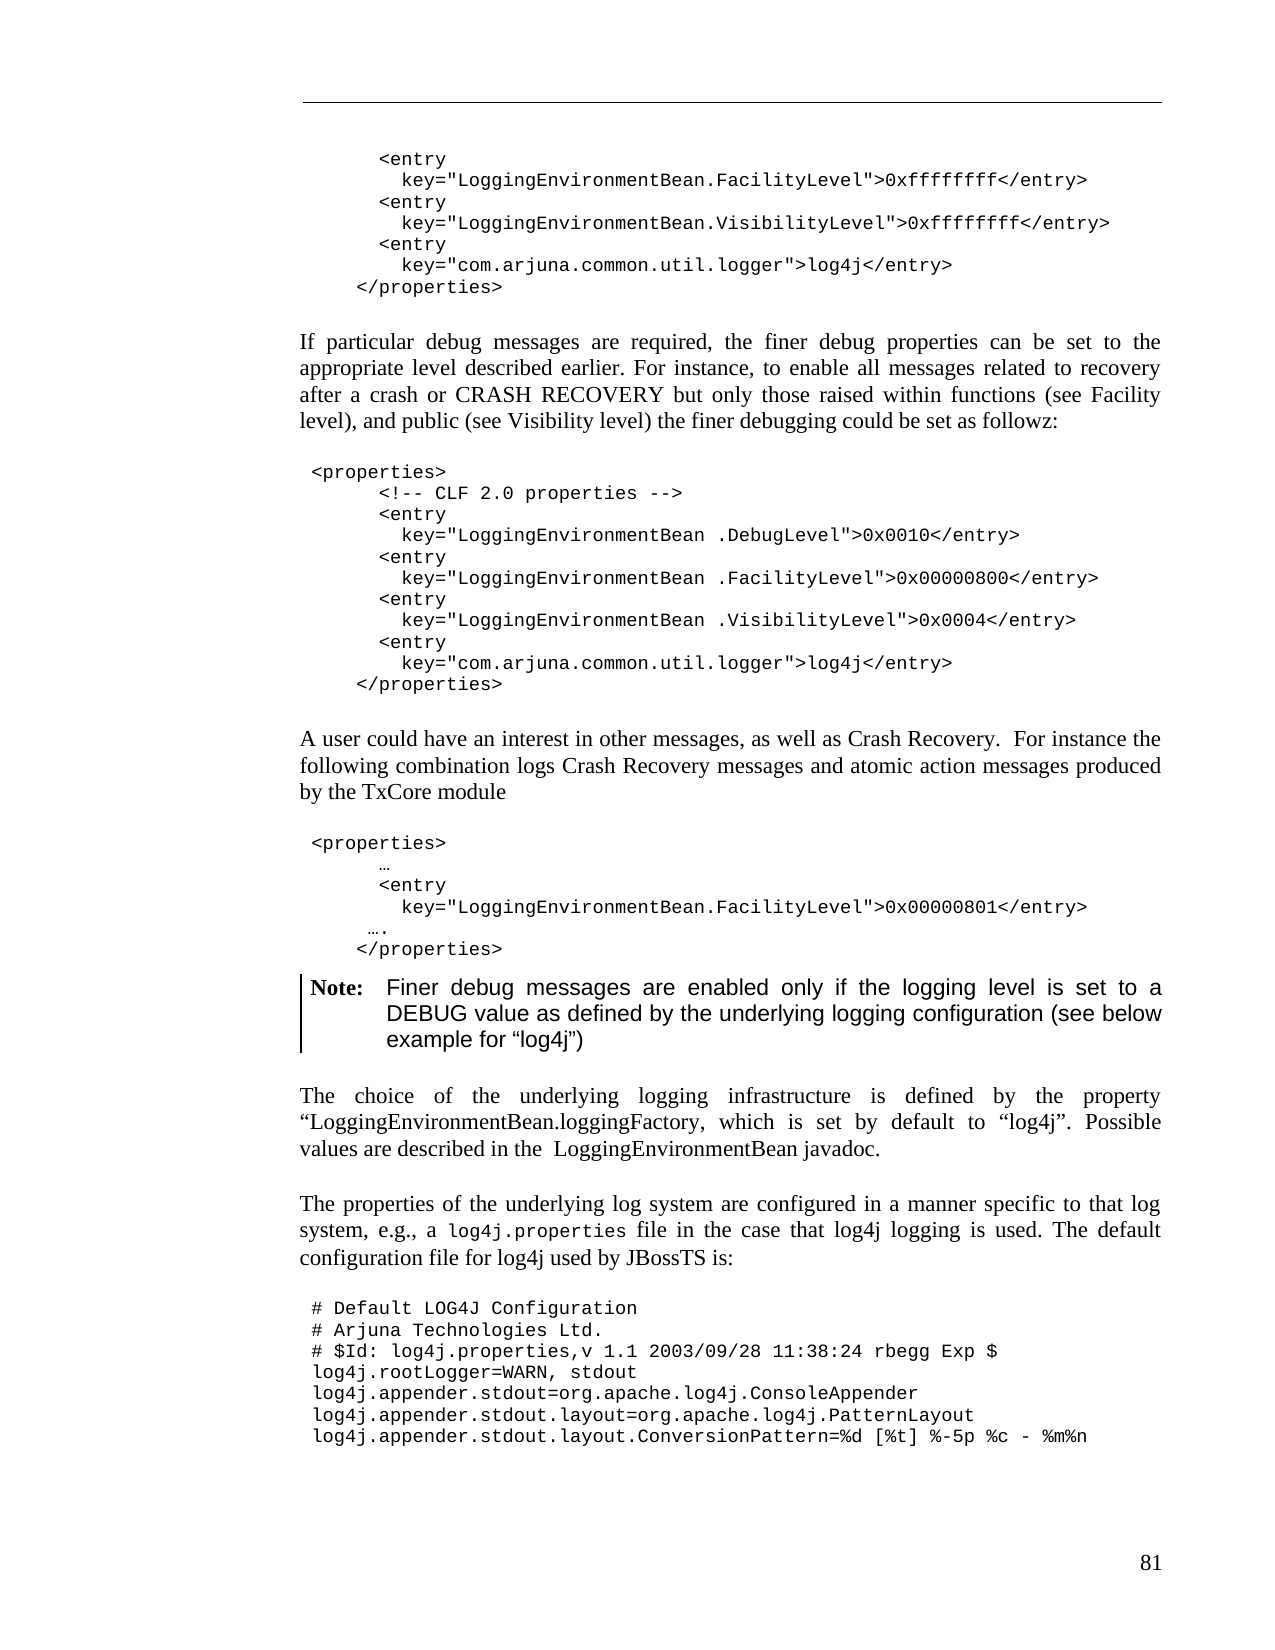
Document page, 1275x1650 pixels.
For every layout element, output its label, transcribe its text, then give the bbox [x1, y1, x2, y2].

text <!-- CLF 2.0 properties --> [311, 484, 1162, 505]
text log4j.appender.stdout.layout.ConversionPattern=%d [%t] %-5p %c - %m%n [311, 1427, 1162, 1448]
text log4j.rootLogger=WARN, stdout [311, 1363, 1162, 1384]
text </properties> [311, 675, 1162, 696]
text key="com.arjuna.common.util.logger">log4j</entry> [311, 654, 1162, 675]
text log4j.appender.stdout=org.apache.log4j.ConsoleAppender [311, 1384, 1162, 1405]
text key="com.arjuna.common.util.logger">log4j</entry> [311, 256, 1162, 277]
text <properties> [311, 834, 1162, 855]
text </properties> [311, 277, 1162, 299]
text <entry [311, 632, 1162, 654]
text If particular debug messages are required, the finer debug properties can be set to the appropriate level described earlier. For instance, to enable all messages related to recovery after a crash or CRASH RECOVERY but only those raised within functions (see Facility level), and public (see Visibility level) the finer debugging could be set as followz: [299, 328, 1162, 433]
text <properties> [311, 462, 1162, 484]
text key="LoggingEnvironmentBean .VisibilityLevel">0x0004</entry> [311, 611, 1162, 632]
text # Arjuna Technologies Ltd. [311, 1320, 1162, 1342]
text A user could have an interest in other messages, as well as Crash Recovery. For instance the following combination logs Crash Recovery messages and atomic action messages produced by the TxCore module [299, 725, 1162, 804]
text key="LoggingEnvironmentBean .FacilityLevel">0x00000800</entry> [311, 569, 1162, 590]
text <entry [311, 505, 1162, 526]
text key="LoggingEnvironmentBean.VisibilityLevel">0xffffffff</entry> [311, 214, 1162, 235]
text key="LoggingEnvironmentBean.FacilityLevel">0xffffffff</entry> [311, 171, 1162, 192]
text log4j.appender.stdout.layout=org.apache.log4j.PatternLayout [311, 1405, 1162, 1427]
list Finer debug messages are enabled only if the logging level is set to a DEBUG value as defined by the underlying logging configuration (see below example for “log4j”) [302, 974, 1162, 1053]
text key="LoggingEnvironmentBean.FacilityLevel">0x00000801</entry> [311, 897, 1162, 919]
text The choice of the underlying logging infrastructure is defined by the property “LoggingEnvironmentBean.loggingFactory, which is set by default to “log4j”. Possible values are described in the LoggingEnvironmentBean javadoc. [299, 1082, 1162, 1161]
text <entry [311, 235, 1162, 256]
text </properties> [311, 940, 1162, 961]
text … [311, 855, 1162, 876]
text The properties of the underlying log system are configured in a manner specific to that log system, e.g., a log4j.properties file in the case that log4j logging is used. The default configuration file for log4j used by JBossTS is: [299, 1190, 1162, 1270]
text <entry [311, 590, 1162, 611]
text <entry [311, 876, 1162, 897]
text # $Id: log4j.properties,v 1.1 2003/09/28 11:38:24 rbegg Exp $ [311, 1342, 1162, 1363]
text # Default LOG4J Configuration [311, 1299, 1162, 1320]
text <entry [311, 150, 1162, 171]
text <entry [311, 547, 1162, 569]
text <entry [311, 192, 1162, 214]
text …. [187, 919, 1162, 940]
text key="LoggingEnvironmentBean .DebugLevel">0x0010</entry> [311, 526, 1162, 547]
